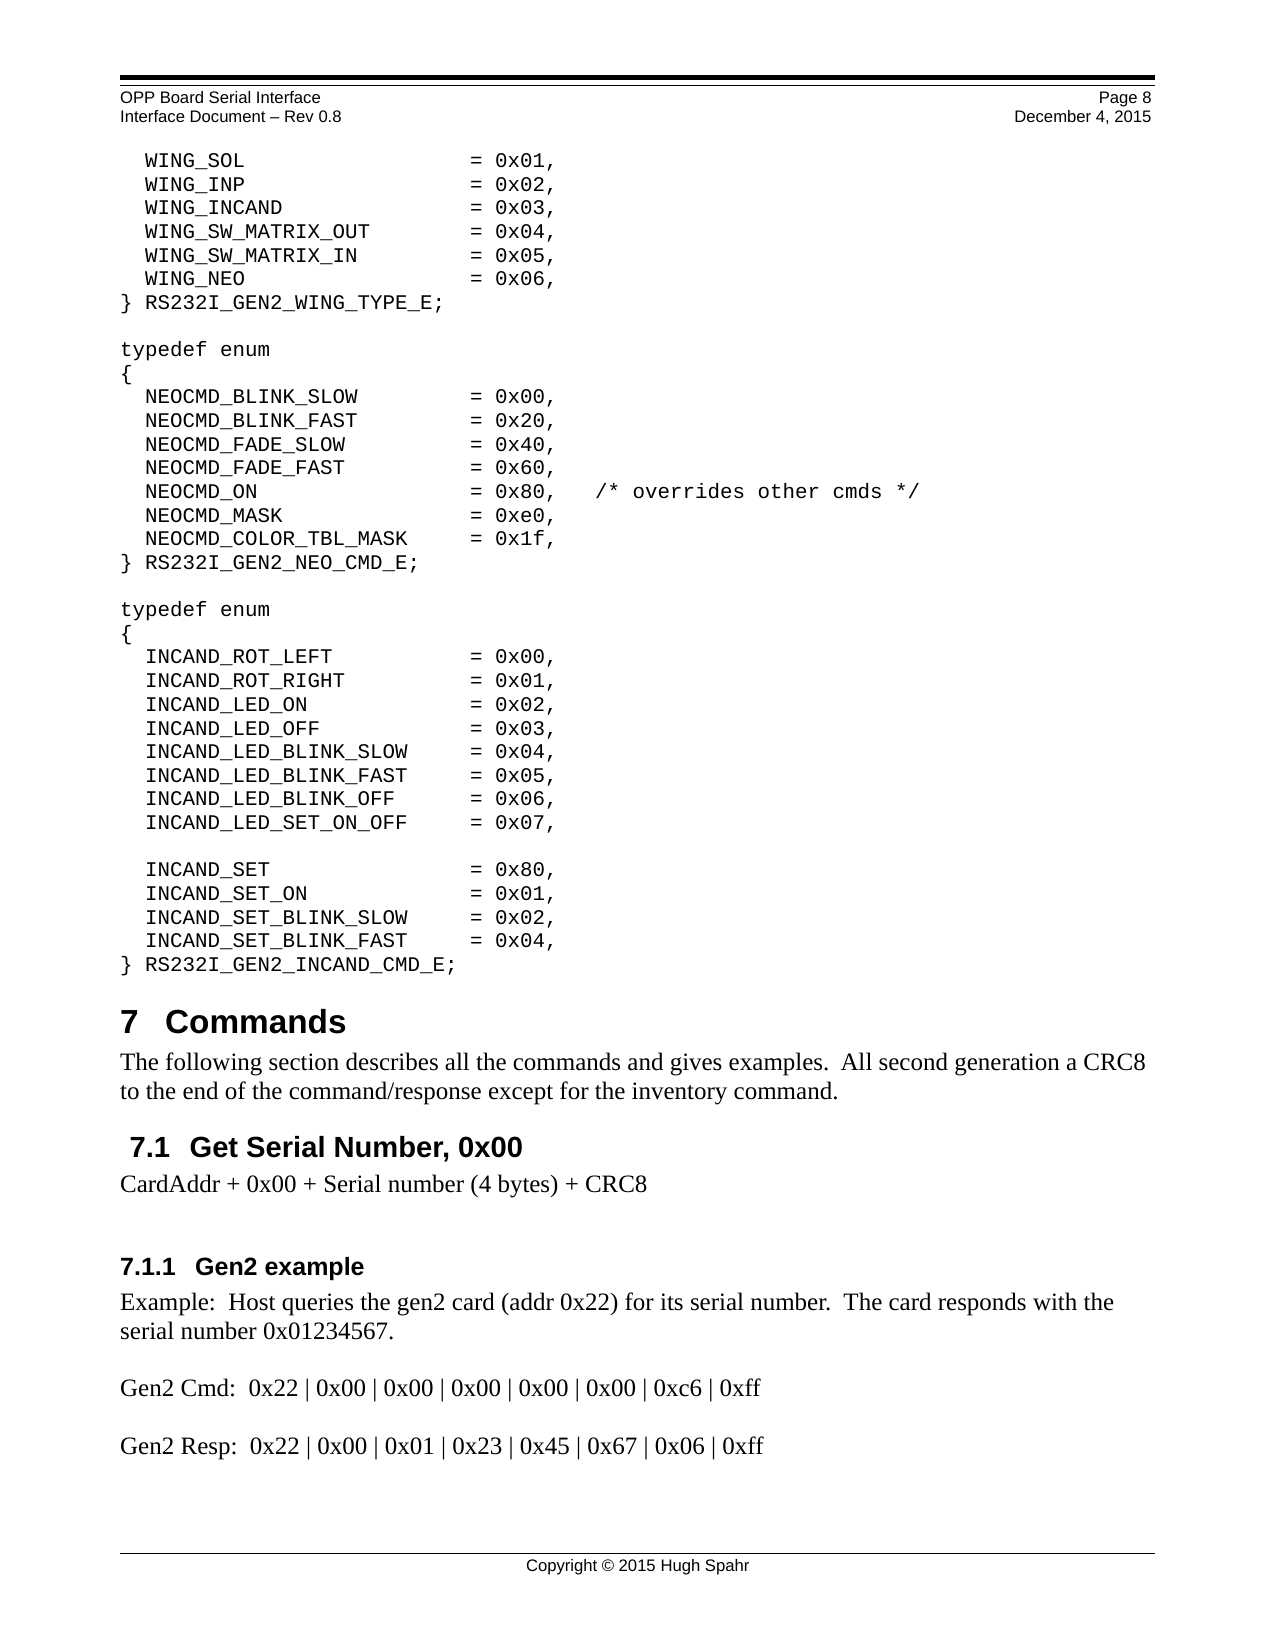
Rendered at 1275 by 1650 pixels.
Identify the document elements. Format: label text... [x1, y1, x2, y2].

text INCAND_LED_ON = 0x02, [120, 694, 1155, 717]
subtitle Commands [120, 1003, 1155, 1041]
text } RS232I_GEN2_INCAND_CMD_E; [120, 954, 1155, 978]
text typedef enum [120, 339, 1155, 363]
text INCAND_LED_OFF = 0x03, [120, 717, 1155, 741]
text Gen2 Resp: 0x22 | 0x00 | 0x01 | 0x23 | 0x45 | 0x67 | 0x06 | 0xff [120, 1431, 1155, 1459]
text WING_INP = 0x02, [120, 174, 1155, 197]
text NEOCMD_COLOR_TBL_MASK = 0x1f, [120, 528, 1155, 552]
text } RS232I_GEN2_WING_TYPE_E; [120, 292, 1155, 316]
text INCAND_SET_BLINK_FAST = 0x04, [120, 930, 1155, 954]
text NEOCMD_ON = 0x80, /* overrides other cmds */ [120, 481, 1155, 505]
text WING_SW_MATRIX_OUT = 0x04, [120, 221, 1155, 244]
text WING_SW_MATRIX_IN = 0x05, [120, 244, 1155, 268]
text INCAND_LED_BLINK_FAST = 0x05, [120, 765, 1155, 788]
text INCAND_SET_ON = 0x01, [120, 883, 1155, 907]
text INCAND_ROT_LEFT = 0x00, [120, 647, 1155, 670]
subtitle Gen2 example [120, 1252, 1155, 1281]
text Example: Host queries the gen2 card (addr 0x22) for its serial number. The card responds with the serial number 0x01234567. [120, 1287, 1155, 1344]
text WING_INCAND = 0x03, [120, 197, 1155, 221]
text NEOCMD_BLINK_SLOW = 0x00, [120, 386, 1155, 410]
text INCAND_LED_BLINK_OFF = 0x06, [120, 788, 1155, 812]
text typedef enum [120, 599, 1155, 623]
text Gen2 Cmd: 0x22 | 0x00 | 0x00 | 0x00 | 0x00 | 0x00 | 0xc6 | 0xff [120, 1373, 1155, 1402]
text INCAND_SET = 0x80, [120, 859, 1155, 883]
subtitle Get Serial Number, 0x00 [129, 1130, 1155, 1163]
text INCAND_LED_BLINK_SLOW = 0x04, [120, 741, 1155, 765]
text INCAND_SET_BLINK_SLOW = 0x02, [120, 907, 1155, 930]
text NEOCMD_FADE_FAST = 0x60, [120, 457, 1155, 481]
text } RS232I_GEN2_NEO_CMD_E; [120, 552, 1155, 576]
text INCAND_LED_SET_ON_OFF = 0x07, [120, 812, 1155, 836]
text WING_NEO = 0x06, [120, 268, 1155, 292]
text CardAddr + 0x00 + Serial number (4 bytes) + CRC8 [120, 1169, 1155, 1198]
text NEOCMD_MASK = 0xe0, [120, 505, 1155, 528]
text NEOCMD_FADE_SLOW = 0x40, [120, 434, 1155, 457]
text WING_SOL = 0x01, [120, 150, 1155, 174]
text INCAND_ROT_RIGHT = 0x01, [120, 670, 1155, 694]
text { [120, 623, 1155, 647]
text { [120, 363, 1155, 386]
text The following section describes all the commands and gives examples. All second generation a CRC8 to the end of the command/response except for the inventory command. [120, 1047, 1155, 1105]
text NEOCMD_BLINK_FAST = 0x20, [120, 410, 1155, 434]
